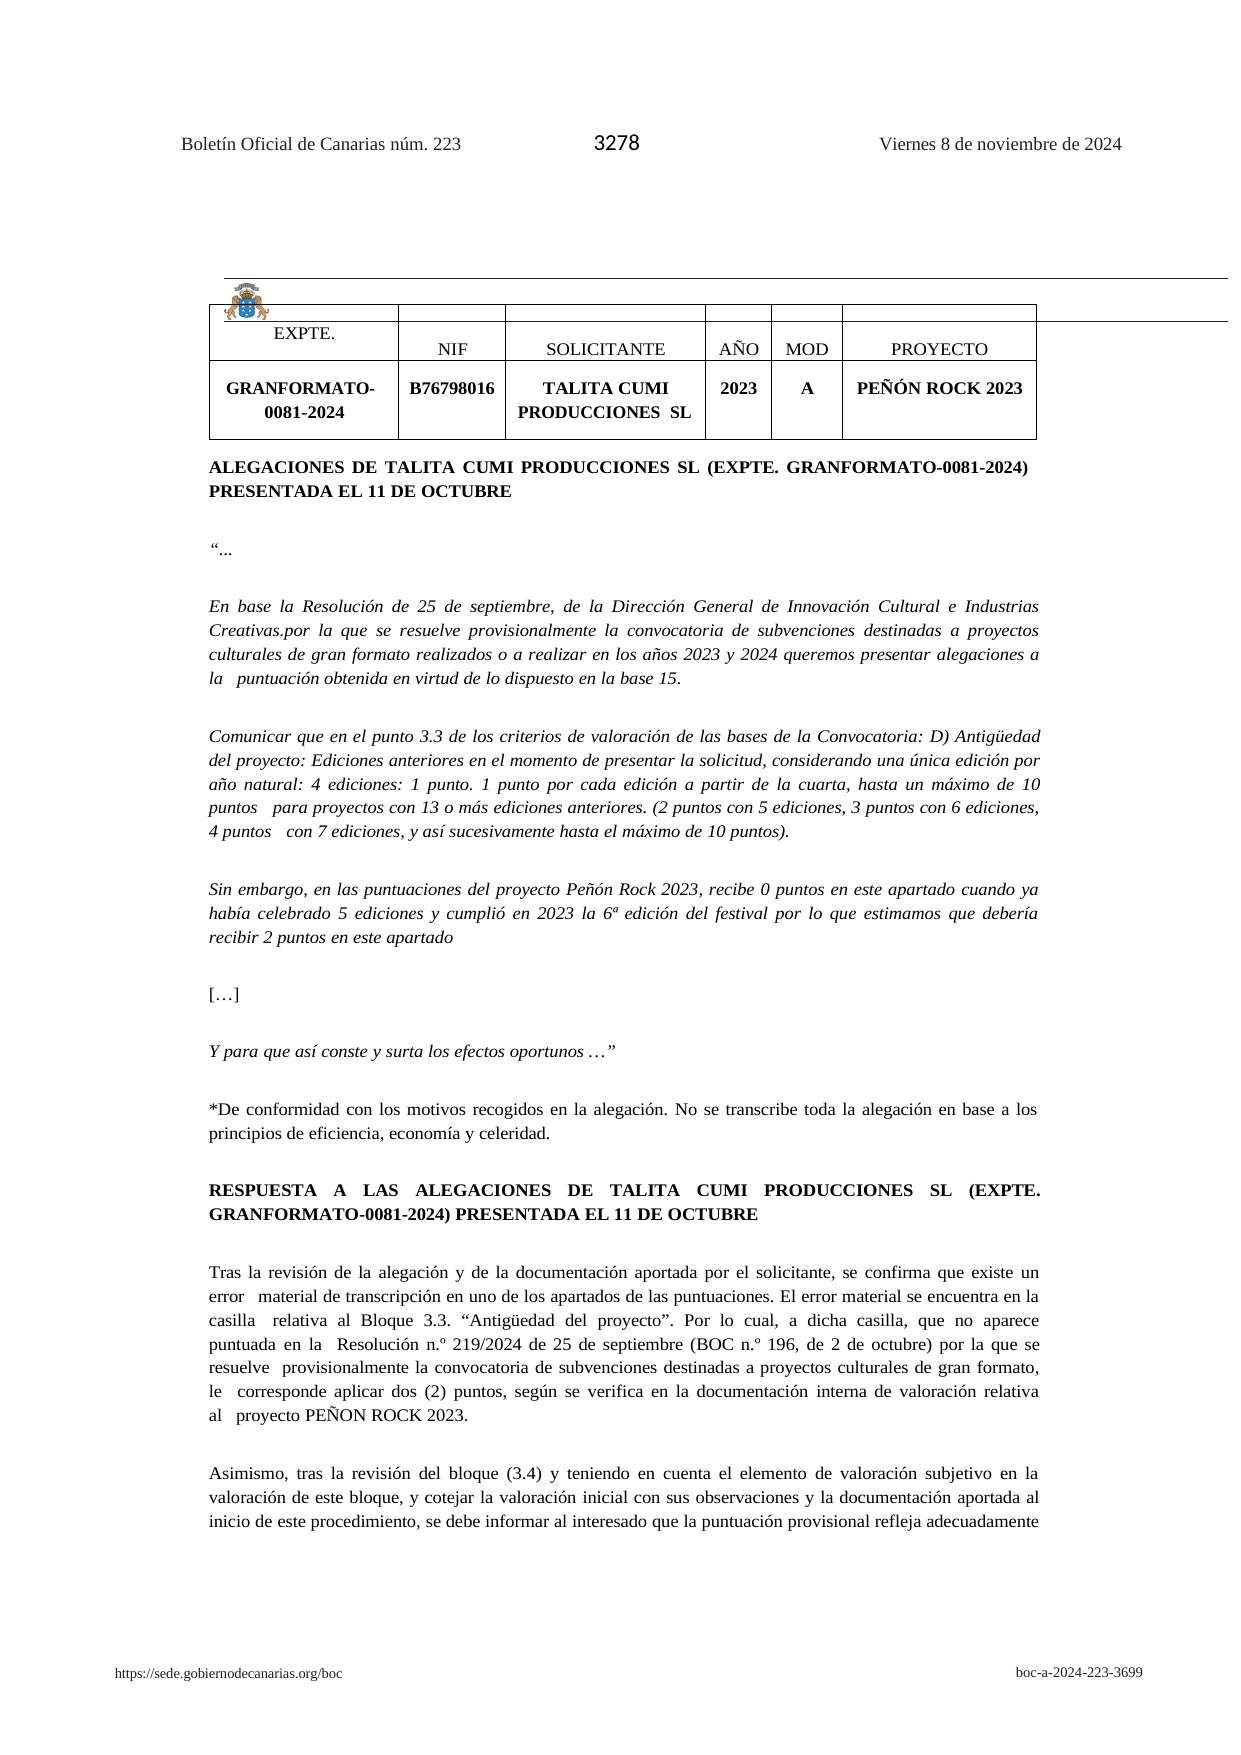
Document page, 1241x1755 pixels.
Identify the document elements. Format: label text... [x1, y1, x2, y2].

table_header [772, 305, 842, 321]
text Y para que así conste y surta los efectos oportunos …” [208, 1041, 1155, 1062]
text Asimismo, tras la revisión del bloque (3.4) y teniendo en cuenta el elemento de valoración subjetivo en la valoración de este bloque, y cotejar la valoración inicial con sus observaciones y la documentación aportada al inicio de este procedimiento, se debe informar al interesado que la puntuación provisional refleja adecuadamente [208, 1463, 1040, 1531]
text […] [208, 984, 1155, 1004]
table_header AÑO [706, 322, 771, 359]
text Sin embargo, en las puntuaciones del proyecto Peñón Rock 2023, recibe 0 puntos en este apartado cuando ya había celebrado 5 ediciones y cumplió en 2023 la 6ª edición del festival por lo que estimamos que debería recibir 2 puntos en este apartado [208, 879, 1040, 947]
text “... [208, 539, 1155, 559]
table_cell PEÑÓN ROCK 2023 [843, 361, 1036, 439]
text PRESENTADA EL 11 DE OCTUBRE [208, 481, 1155, 502]
text *De conformidad con los motivos recogidos en la alegación. No se transcribe toda la alegación en base a los principios de eficiencia, economía y celeridad. [208, 1099, 1039, 1143]
table_header MOD [772, 322, 842, 359]
table_header NIF [399, 322, 505, 359]
text En base la Resolución de 25 de septiembre, de la Dirección General de Innovación Cultural e Industrias Creativas.por la que se resuelve provisionalmente la convocatoria de subvenciones destinadas a proyectos culturales de gran formato realizados o a realizar en los años 2023 y 2024 queremos presentar alegaciones a la puntuación obtenida en virtud de lo dispuesto en la base 15. [208, 596, 1040, 688]
table_header [843, 305, 1036, 321]
table_cell TALITA CUMI PRODUCCIONES SL [506, 361, 705, 439]
table_header PROYECTO [843, 322, 1036, 359]
table_cell GRANFORMATO- 0081-2024 [210, 361, 398, 439]
table_header SOLICITANTE [506, 322, 705, 359]
subtitle ALEGACIONES DE TALITA CUMI PRODUCCIONES SL (EXPTE. GRANFORMATO-0081-2024) [208, 457, 1155, 478]
table_header EXPTE. [210, 305, 398, 359]
table_cell A [772, 361, 842, 439]
table_cell 2023 [706, 361, 771, 439]
table_header [399, 305, 505, 321]
subtitle RESPUESTA A LAS ALEGACIONES DE TALITA CUMI PRODUCCIONES SL (EXPTE. GRANFORMATO-0081-2024) PRESENTADA EL 11 DE OCTUBRE [208, 1180, 1041, 1224]
text Tras la revisión de la alegación y de la documentación aportada por el solicitante, se confirma que existe un error material de transcripción en uno de los apartados de las puntuaciones. El error material se encuentra en la casilla relativa al Bloque 3.3. “Antigüedad del proyecto”. Por lo cual, a dicha casilla, que no aparece puntuada en la Resolución n.º 219/2024 de 25 de septiembre (BOC n.º 196, de 2 de octubre) por la que se resuelve provisionalmente la convocatoria de subvenciones destinadas a proyectos culturales de gran formato, le corresponde aplicar dos (2) puntos, según se verifica en la documentación interna de valoración relativa al proyecto PEÑON ROCK 2023. [208, 1261, 1039, 1426]
table_header [706, 305, 771, 321]
table_cell B76798016 [399, 361, 505, 439]
text Comunicar que en el punto 3.3 de los criterios de valoración de las bases de la Convocatoria: D) Antigüedad del proyecto: Ediciones anteriores en el momento de presentar la solicitud, considerando una única edición por año natural: 4 ediciones: 1 punto. 1 punto por cada edición a partir de la cuarta, hasta un máximo de 10 puntos para proyectos con 13 o más ediciones anteriores. (2 puntos con 5 ediciones, 3 puntos con 6 ediciones, 4 puntos con 7 ediciones, y así sucesivamente hasta el máximo de 10 puntos). [208, 725, 1041, 842]
table_header [506, 305, 705, 321]
